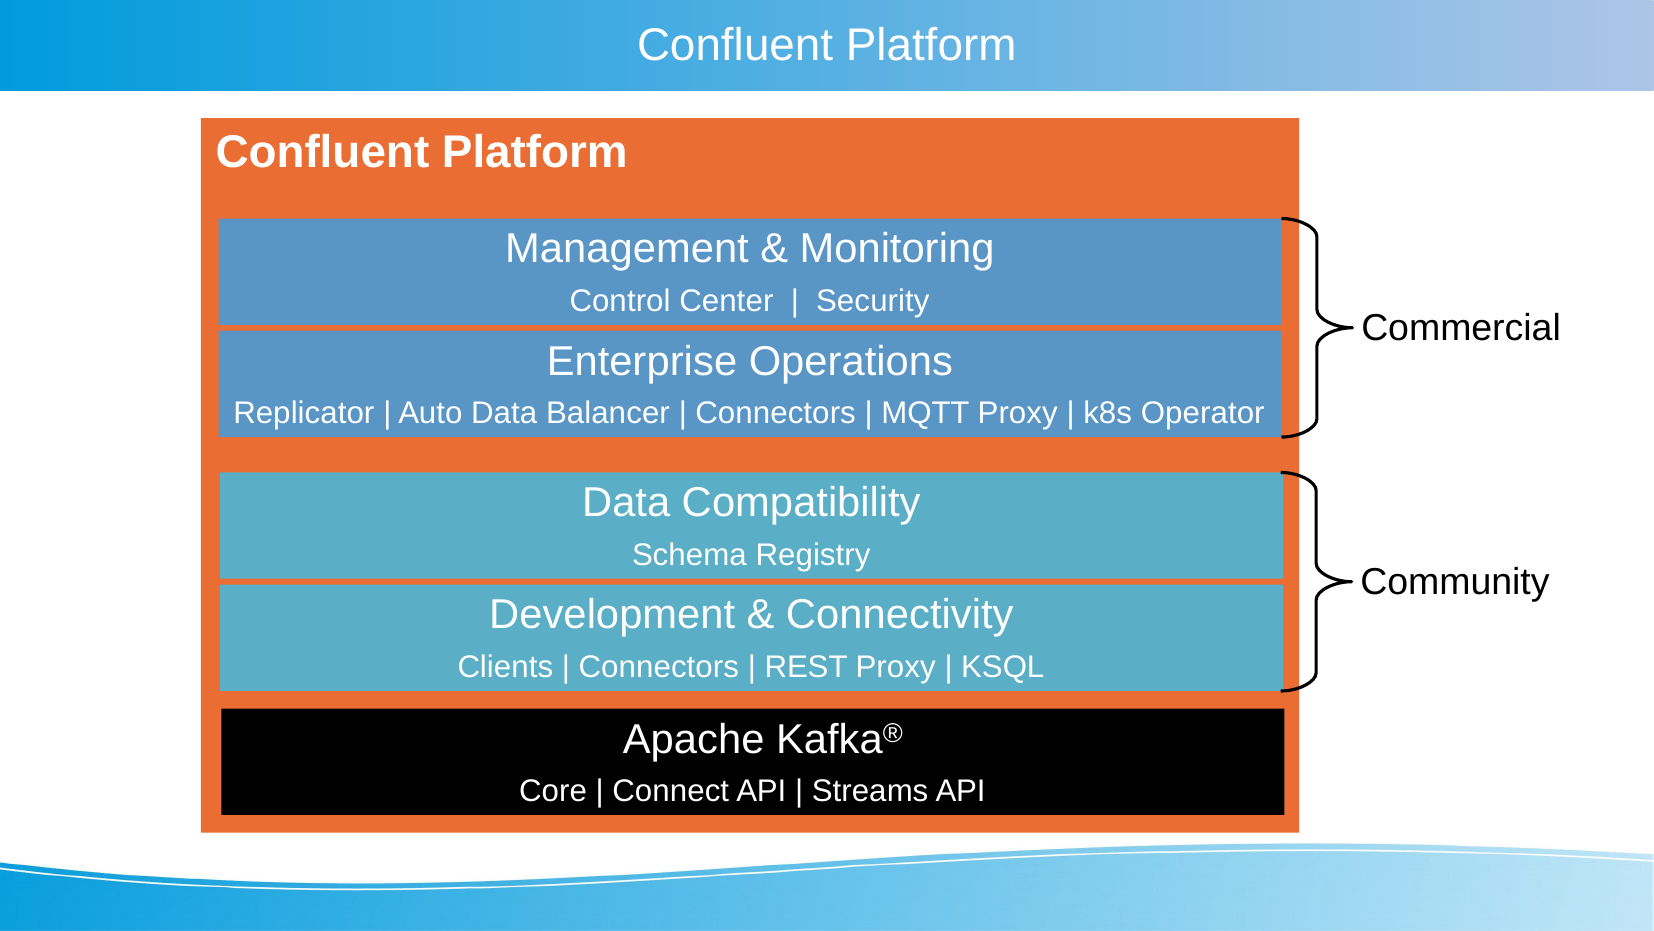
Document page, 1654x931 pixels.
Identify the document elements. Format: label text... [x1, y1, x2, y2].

title Confluent Platform [82, 5, 1571, 85]
text_box Community [1345, 549, 1588, 614]
text_box Apache Kafka Core | Connect API | Streams API [221, 708, 1285, 815]
text_box Enterprise Operations Replicator | Auto Data Balancer | Connectors | MQTT Proxy | k8s Operator [218, 330, 1282, 438]
text_box ® [868, 710, 910, 756]
picture [0, 843, 1654, 931]
text_box Commercial [1346, 295, 1589, 360]
text_box Management & Monitoring Control Center | Security [218, 218, 1282, 325]
text_box Data Compatibility Schema Registry [220, 472, 1284, 579]
text_box Development & Connectivity Clients | Connectors | REST Proxy | KSQL [220, 584, 1284, 691]
text_box Confluent Platform [200, 118, 1300, 833]
